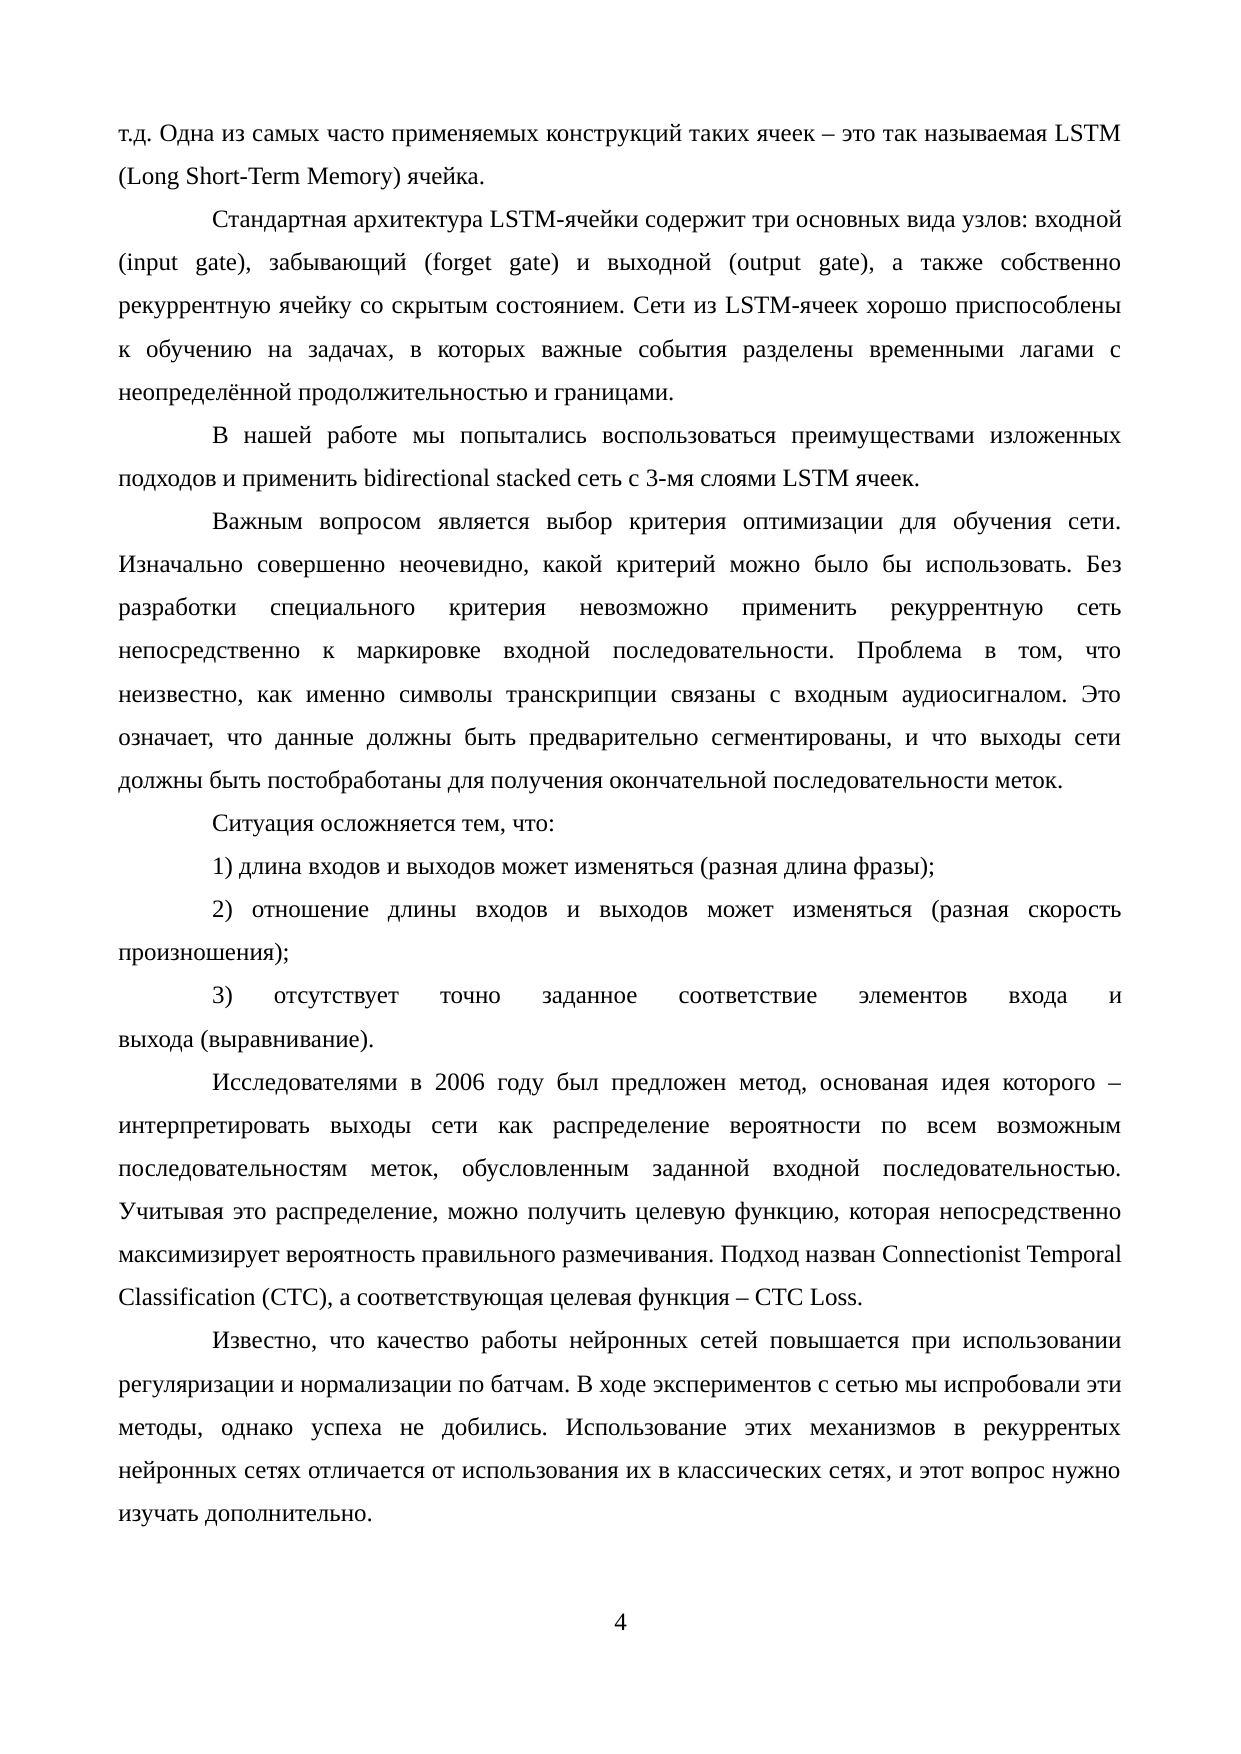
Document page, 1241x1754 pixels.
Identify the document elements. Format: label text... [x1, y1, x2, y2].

text 1) длина входов и выходов может изменяться (разная длина фразы); [118, 851, 1122, 880]
text 2) отношение длины входов и выходов может изменяться (разная скорость произношения); [118, 894, 1122, 966]
text Ситуация осложняется тем, что: [118, 808, 1122, 837]
text т.д. Одна из самых часто применяемых конструкций таких ячеек – это так называемая LSTM (Long Short-Term Memory) ячейка. [118, 118, 1122, 190]
text 3) отсутствует точно заданное соответствие элементов входа и выхода (выравнивание). [118, 981, 1122, 1052]
text В нашей работе мы попытались воспользоваться преимуществами изложенных подходов и применить bidirectional stacked сеть с 3-мя слоями LSTM ячеек. [118, 420, 1122, 492]
text Известно, что качество работы нейронных сетей повышается при использовании регуляризации и нормализации по батчам. В ходе экспериментов с сетью мы испробовали эти методы, однако успеха не добились. Использование этих механизмов в рекуррентых нейронных сетях отличается от использования их в классических сетях, и этот вопрос нужно изучать дополнительно. [118, 1326, 1122, 1527]
text Важным вопросом является выбор критерия оптимизации для обучения сети. Изначально совершенно неочевидно, какой критерий можно было бы использовать. Без разработки специального критерия невозможно применить рекуррентную сеть непосредственно к маркировке входной последовательности. Проблема в том, что неизвестно, как именно символы транскрипции связаны с входным аудиосигналом. Это означает, что данные должны быть предварительно сегментированы, и что выходы сети должны быть постобработаны для получения окончательной последовательности меток. [118, 506, 1122, 794]
text Исследователями в 2006 году был предложен метод, основаная идея которого – интерпретировать выходы сети как распределение вероятности по всем возможным последовательностям меток, обусловленным заданной входной последовательностью. Учитывая это распределение, можно получить целевую функцию, которая непосредственно максимизирует вероятность правильного размечивания. Подход назван Connectionist Temporal Classification (CTC), а соответствующая целевая функция – CTC Loss. [118, 1067, 1122, 1311]
text Стандартная архитектура LSTM-ячейки содержит три основных вида узлов: входной (input gate), забывающий (forget gate) и выходной (output gate), а также собственно рекуррентную ячейку со скрытым состоянием. Сети из LSTM-ячеек хорошо приспособлены к обучению на задачах, в которых важные события разделены временными лагами с неопределённой продолжительностью и границами. [118, 204, 1122, 406]
